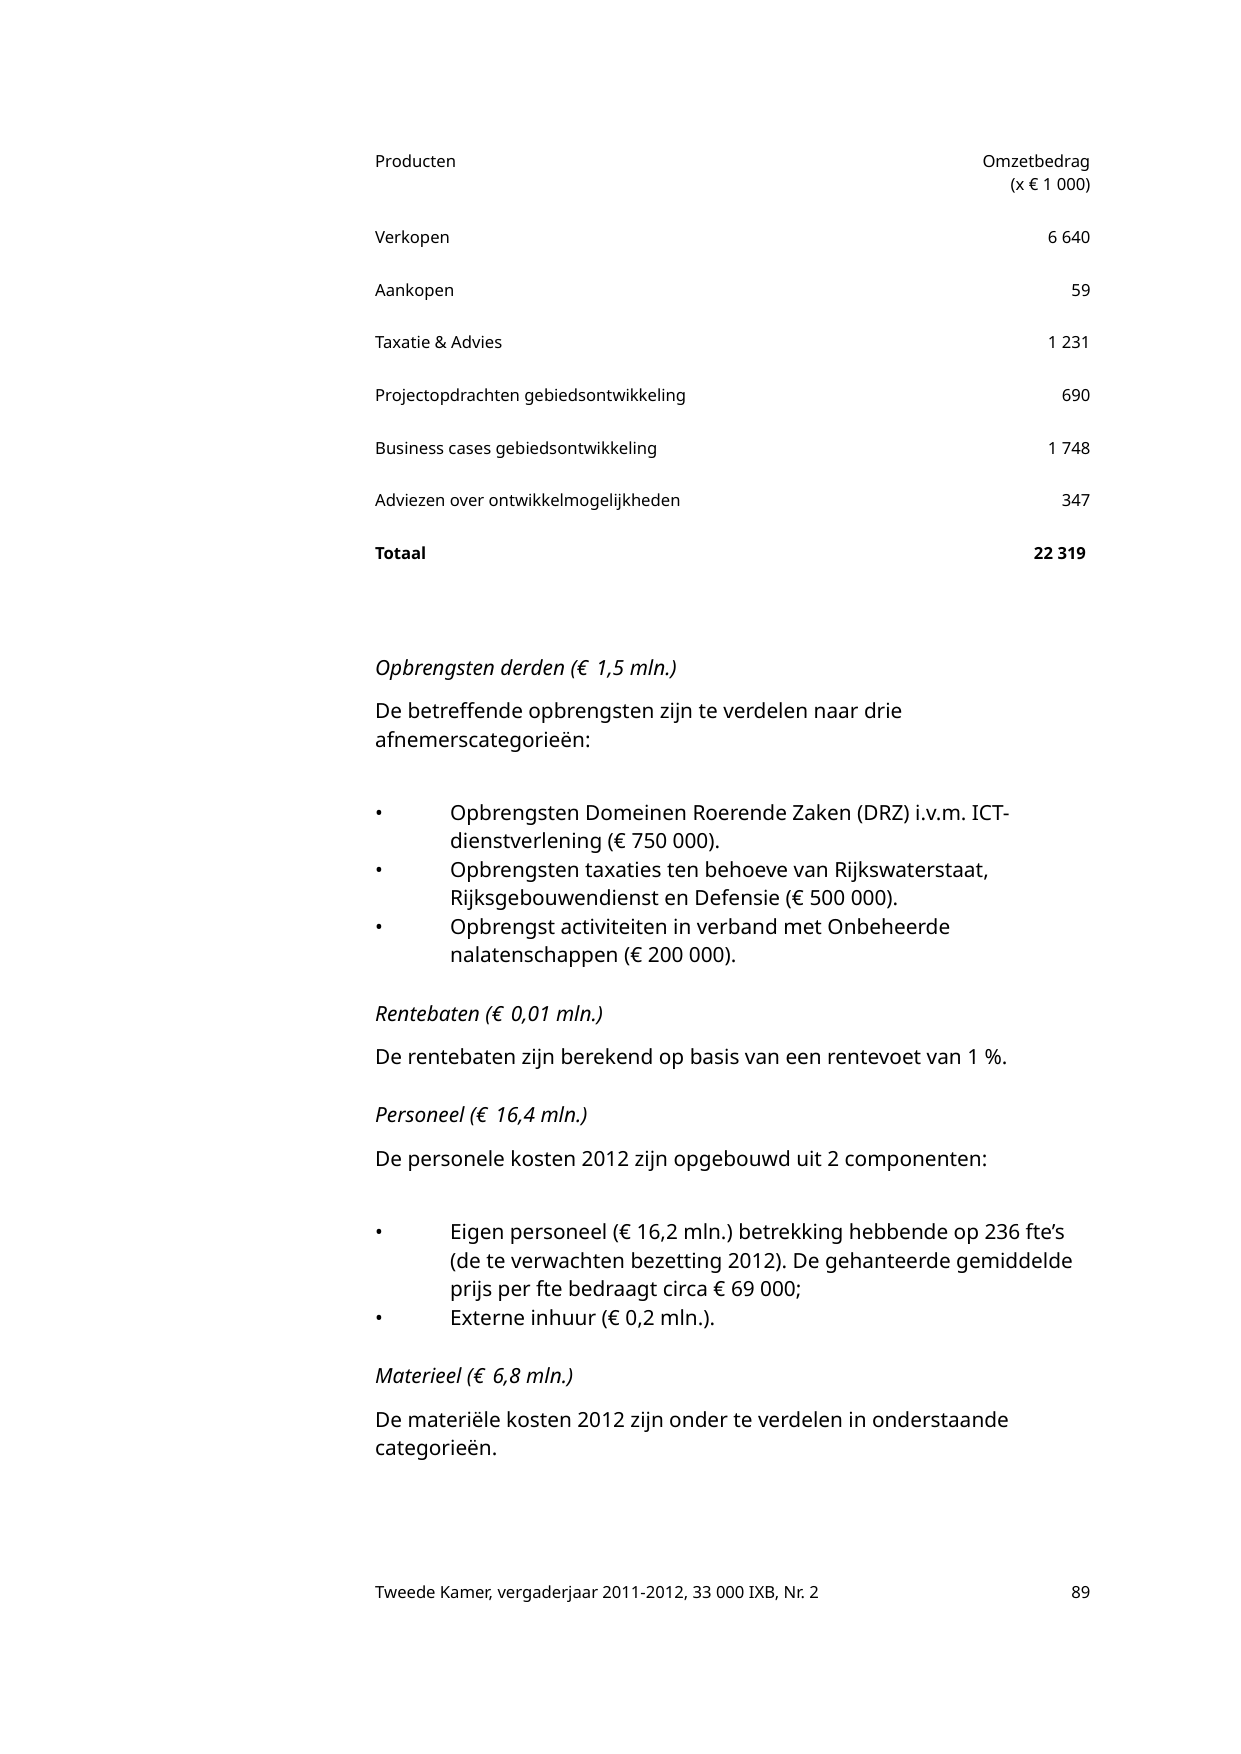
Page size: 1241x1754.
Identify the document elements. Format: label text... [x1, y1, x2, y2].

table_cell 59 [904, 278, 1090, 331]
text De rentebaten zijn berekend op basis van een rentevoet van 1 %. [375, 1042, 1090, 1071]
table_cell 690 [904, 384, 1090, 436]
list Opbrengst activiteiten in verband met Onbeheerde nalatenschappen (€ 200 000). [375, 912, 1090, 969]
table_cell 1 748 [904, 436, 1090, 489]
list Opbrengsten Domeinen Roerende Zaken (DRZ) i.v.m. ICT-dienstverlening (€ 750 000). [375, 798, 1090, 855]
text De personele kosten 2012 zijn opgebouwd uit 2 componenten: [375, 1144, 1090, 1172]
list Opbrengsten taxaties ten behoeve van Rijkswaterstaat, Rijksgebouwendienst en Defensie (€ 500 000). [375, 855, 1090, 912]
table_cell Aankopen [375, 278, 904, 331]
table_cell Projectopdrachten gebiedsontwikkeling [375, 384, 904, 436]
text De materiële kosten 2012 zijn onder te verdelen in onderstaande categorieën. [375, 1405, 1090, 1462]
text De betreffende opbrengsten zijn te verdelen naar drie afnemerscategorieën: [375, 696, 1090, 753]
table_cell Taxatie & Advies [375, 331, 904, 383]
table_cell 6 640 [904, 225, 1090, 278]
text Opbrengsten derden (€ 1,5 mln.) [375, 653, 1090, 681]
table_cell 22 319 [904, 542, 1090, 594]
list Eigen personeel (€ 16,2 mln.) betrekking hebbende op 236 fte’s (de te verwachten bezetting 2012). De gehanteerde gemiddelde prijs per fte bedraagt circa € 69 000; [375, 1217, 1090, 1303]
text Rentebaten (€ 0,01 mln.) [375, 999, 1090, 1027]
text Materieel (€ 6,8 mln.) [375, 1361, 1090, 1390]
table_cell Verkopen [375, 225, 904, 278]
list Externe inhuur (€ 0,2 mln.). [375, 1303, 1090, 1331]
table_header Producten [375, 150, 904, 225]
text Personeel (€ 16,4 mln.) [375, 1101, 1090, 1129]
table_cell Adviezen over ontwikkelmogelijkheden [375, 489, 904, 542]
table_cell Business cases gebiedsontwikkeling [375, 436, 904, 489]
table_cell 1 231 [904, 331, 1090, 383]
table_cell 347 [904, 489, 1090, 542]
table_cell Totaal [375, 542, 904, 594]
table_header Omzetbedrag (x € 1 000) [904, 150, 1090, 225]
